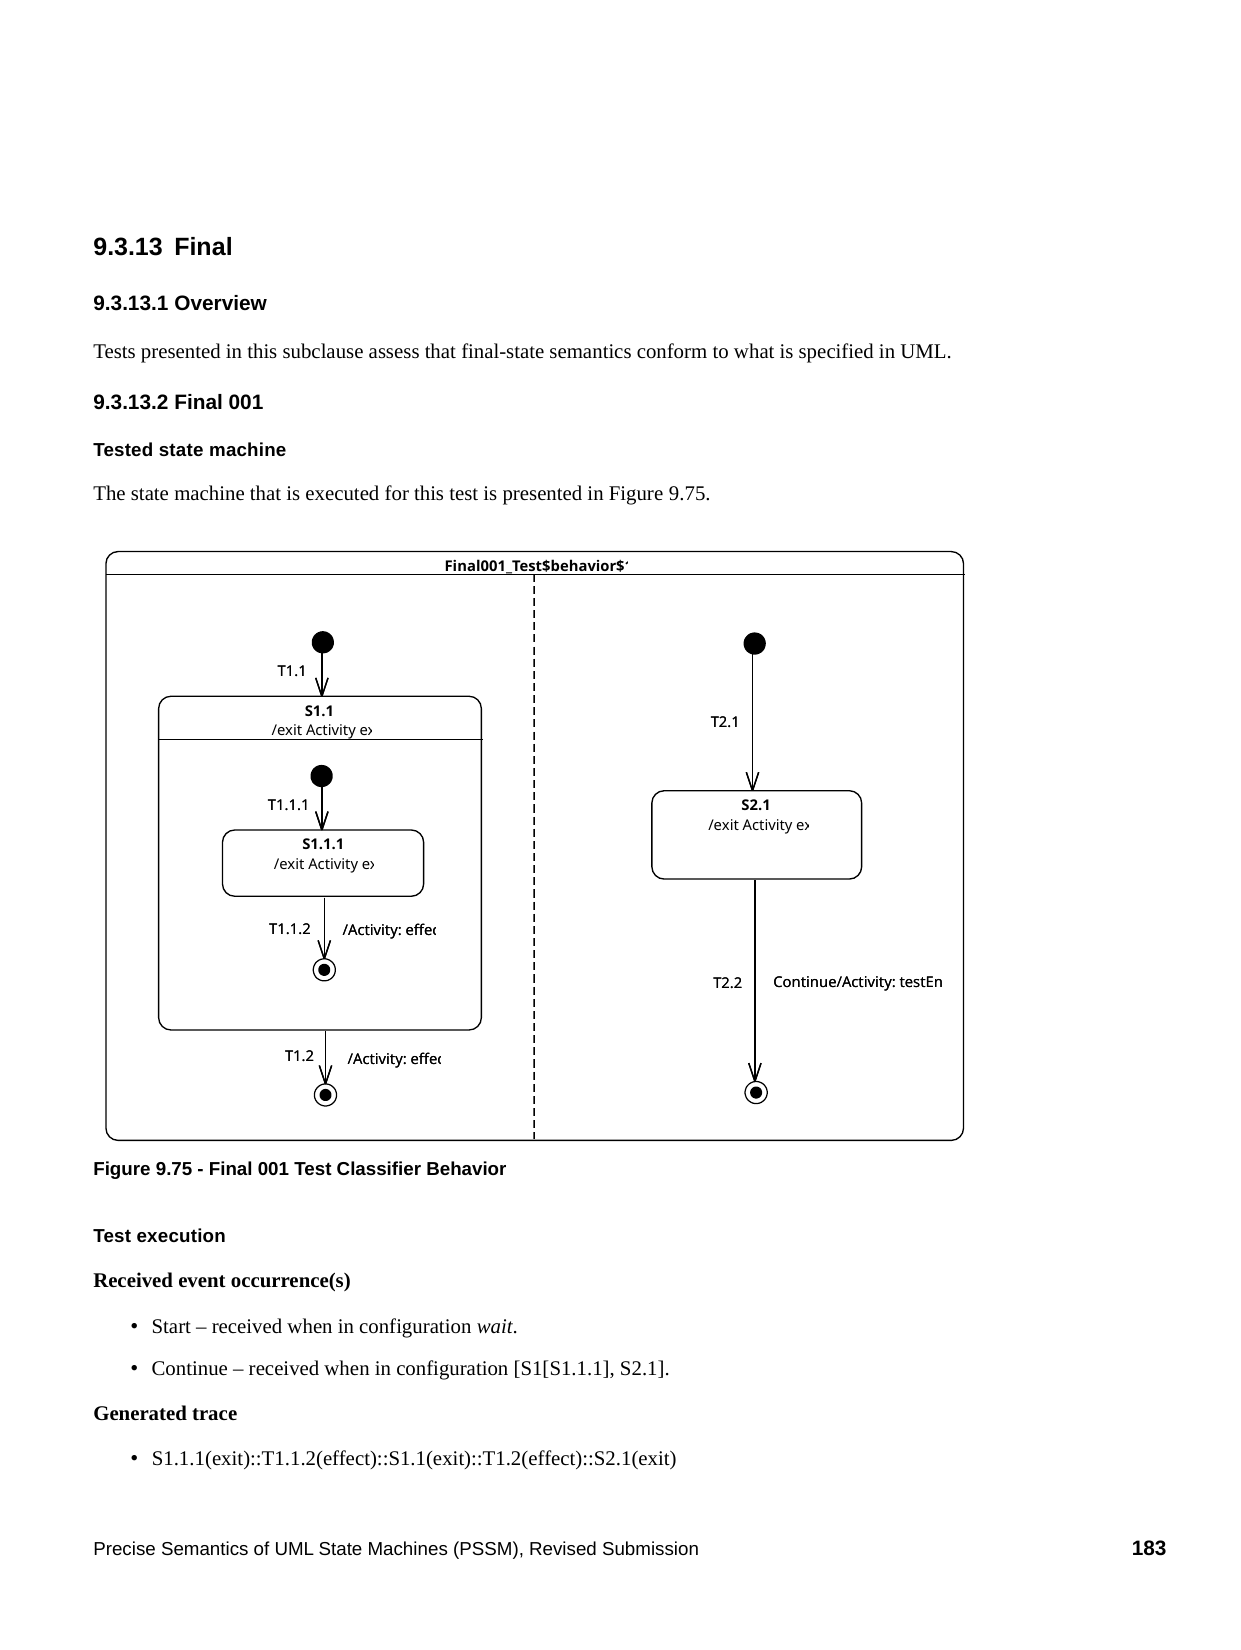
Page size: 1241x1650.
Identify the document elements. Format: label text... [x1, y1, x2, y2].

subtitle Final [93, 231, 1164, 260]
list Start – received when in configuration wait. [131, 1313, 1164, 1338]
list Continue – received when in configuration [S1[S1.1.1], S2.1]. [131, 1354, 1164, 1379]
text Figure 9.75 - Final 001 Test Classifier Behavior [93, 539, 978, 1179]
text Generated trace [93, 1401, 1164, 1424]
text Received event occurrence(s) [93, 1268, 1164, 1292]
list S1.1.1(exit)::T1.1.2(effect)::S1.1(exit)::T1.2(effect)::S2.1(exit) [131, 1446, 1164, 1470]
text The state machine that is executed for this test is presented in Figure 9.75. [93, 481, 1164, 505]
subtitle Test execution [93, 1225, 1164, 1247]
subtitle Tested state machine [93, 438, 1164, 460]
text Tests presented in this subclause assess that final-state semantics conform to what is specified in UML. [93, 339, 1164, 363]
subtitle Final 001 [93, 388, 1164, 413]
subtitle Overview [93, 289, 1164, 314]
